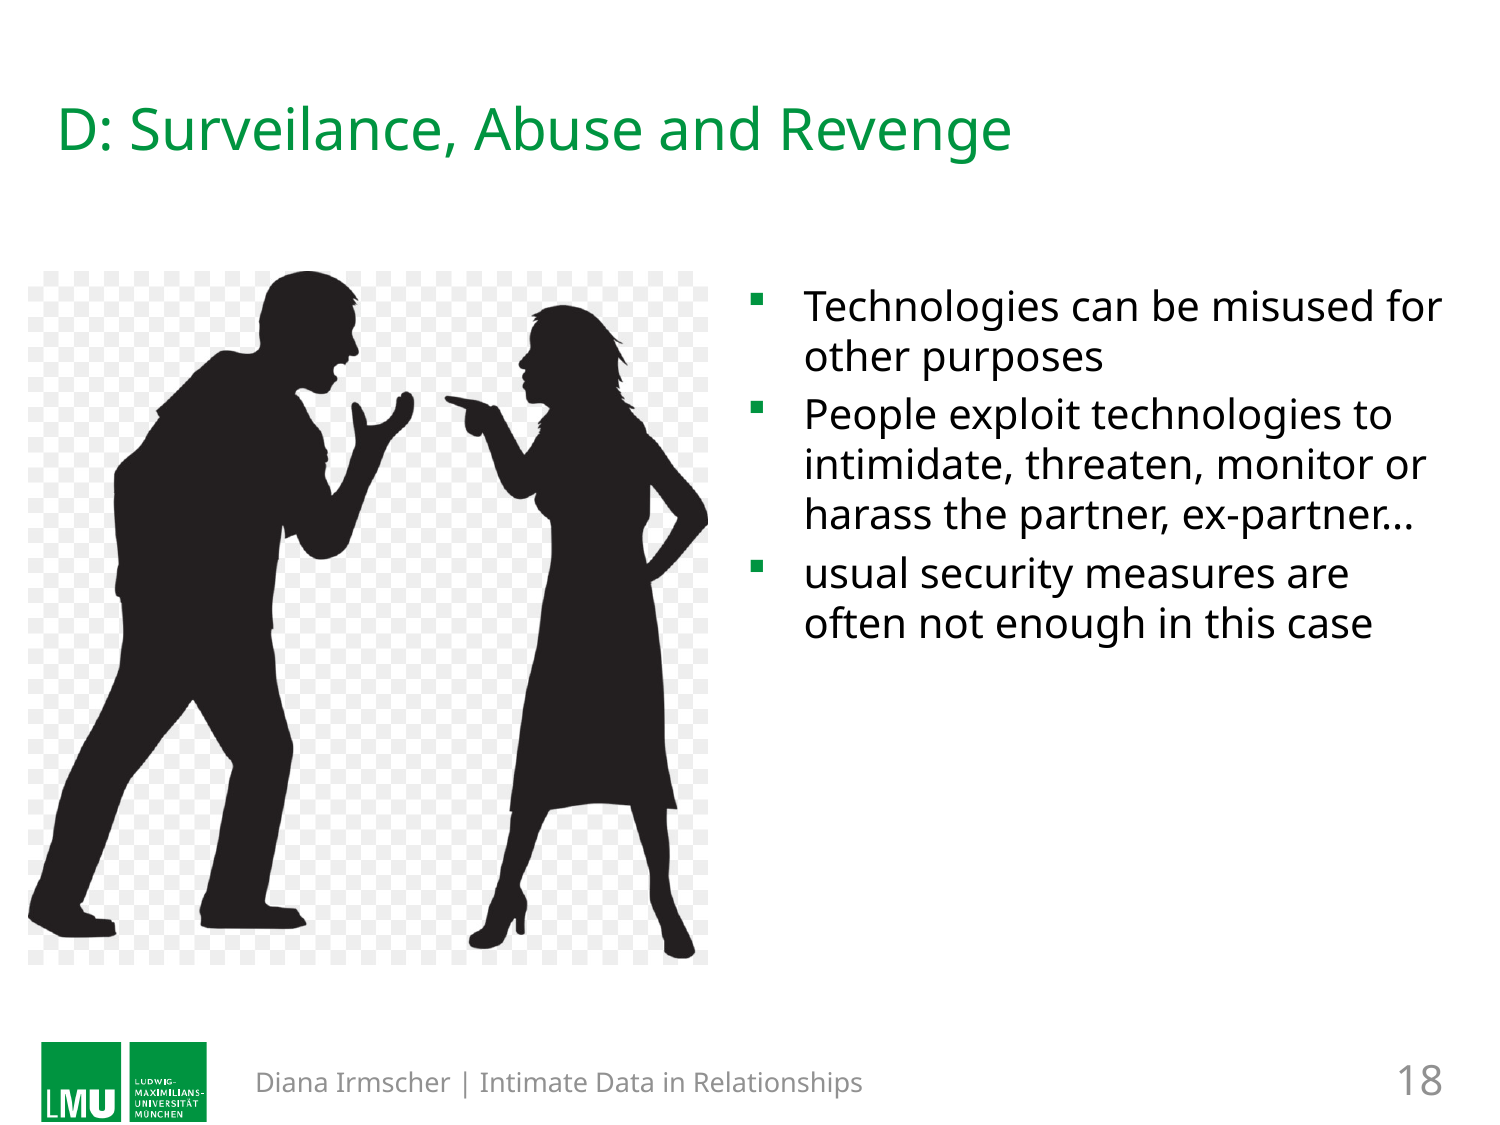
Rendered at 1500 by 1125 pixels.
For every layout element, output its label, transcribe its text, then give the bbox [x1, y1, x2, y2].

footer Diana Irmscher | Intimate Data in Relationships [240, 1046, 963, 1117]
title D: Surveilance, Abuse and Revenge [41, 37, 1459, 217]
picture [28, 271, 708, 965]
slide_number [1014, 1046, 1459, 1117]
list Technologies can be misused for other purposes People exploit technologies to intimidate, threaten, monitor or harass the partner, ex-partner... usual security measures are often not enough in this case [732, 272, 1459, 1016]
